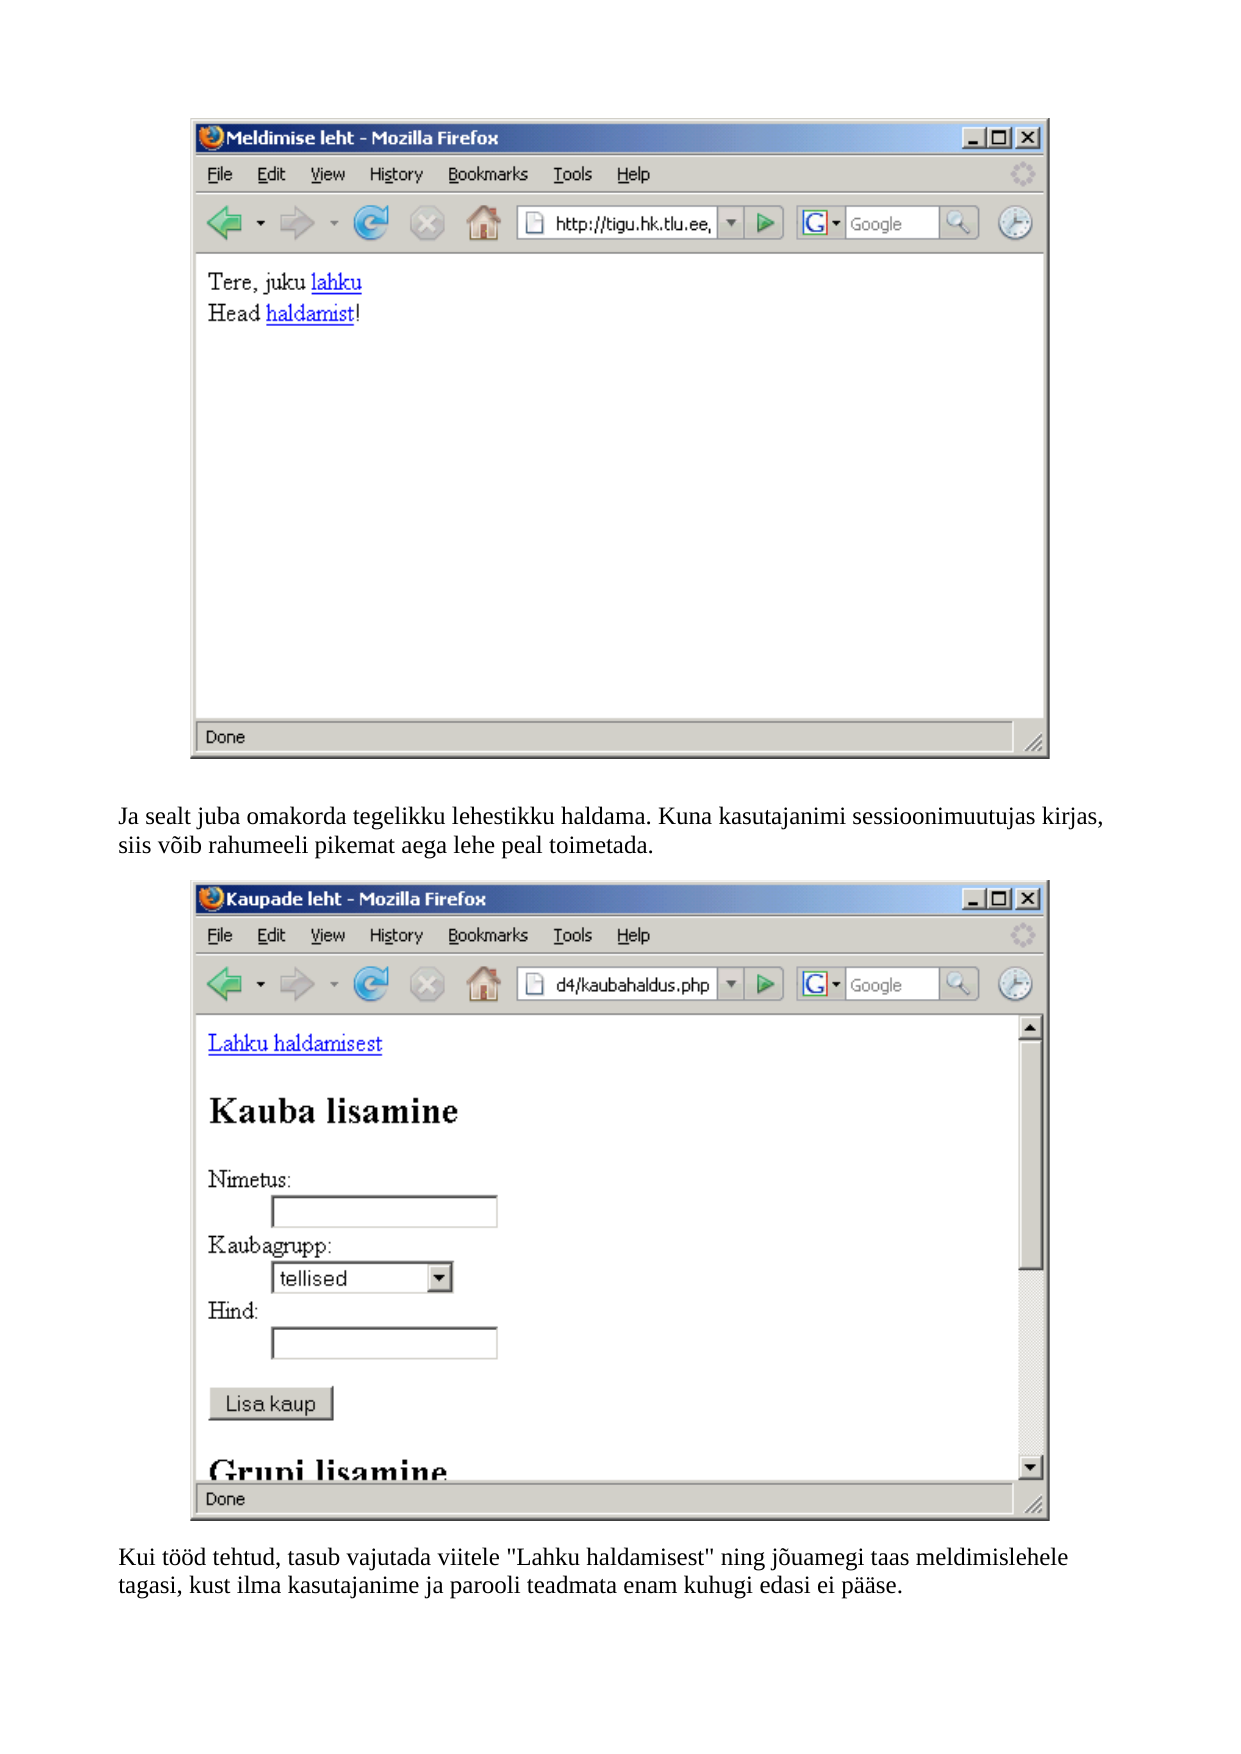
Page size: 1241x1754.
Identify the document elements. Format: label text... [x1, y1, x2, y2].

picture [190, 118, 1050, 759]
text Ja sealt juba omakorda tegelikku lehestikku haldama. Kuna kasutajanimi sessioonimuutujas kirjas, siis võib rahumeeli pikemat aega lehe peal toimetada. [118, 801, 1122, 859]
text Kui tööd tehtud, tasub vajutada viitele "Lahku haldamisest" ning jõuamegi taas meldimislehele tagasi, kust ilma kasutajanime ja parooli teadmata enam kuhugi edasi ei pääse. [118, 1542, 1122, 1599]
picture [190, 880, 1050, 1521]
